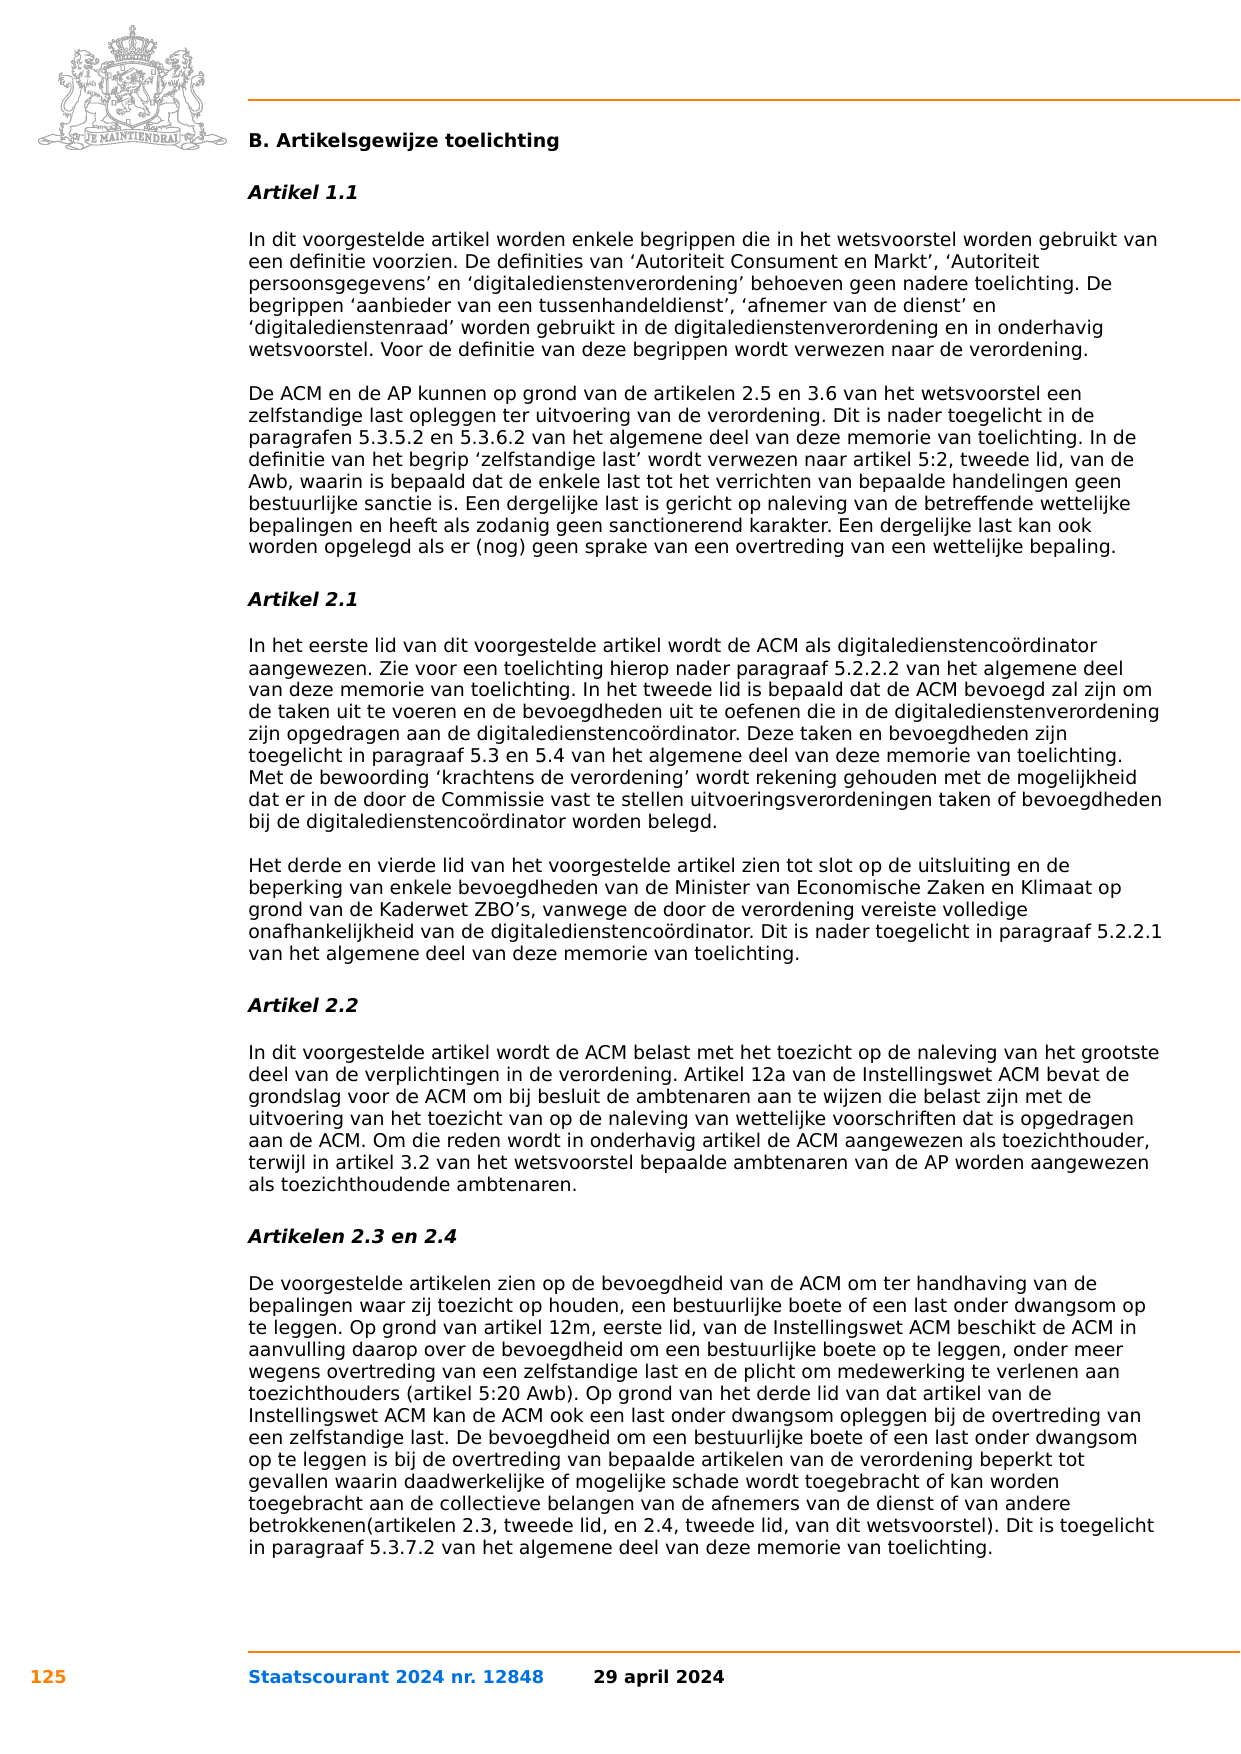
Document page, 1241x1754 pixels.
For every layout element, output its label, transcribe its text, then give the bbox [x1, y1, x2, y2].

subtitle Artikelen 2.3 en 2.4 [248, 1226, 1163, 1248]
text In het eerste lid van dit voorgestelde artikel wordt de ACM als digitaledienstencoördinator aangewezen. Zie voor een toelichting hierop nader paragraaf 5.2.2.2 van het algemene deel van deze memorie van toelichting. In het tweede lid is bepaald dat de ACM bevoegd zal zijn om de taken uit te voeren en de bevoegdheden uit te oefenen die in de digitaledienstenverordening zijn opgedragen aan de digitaledienstencoördinator. Deze taken en bevoegdheden zijn toegelicht in paragraaf 5.3 en 5.4 van het algemene deel van deze memorie van toelichting. Met de bewoording ‘krachtens de verordening’ wordt rekening gehouden met de mogelijkheid dat er in de door de Commissie vast te stellen uitvoeringsverordeningen taken of bevoegdheden bij de digitaledienstencoördinator worden belegd. [248, 635, 1163, 833]
subtitle Artikel 2.2 [248, 995, 1163, 1017]
text Het derde en vierde lid van het voorgestelde artikel zien tot slot op de uitsluiting en de beperking van enkele bevoegdheden van de Minister van Economische Zaken en Klimaat op grond van de Kaderwet ZBO’s, vanwege de door de verordening vereiste volledige onafhankelijkheid van de digitaledienstencoördinator. Dit is nader toegelicht in paragraaf 5.2.2.1 van het algemene deel van deze memorie van toelichting. [248, 855, 1163, 965]
text In dit voorgestelde artikel worden enkele begrippen die in het wetsvoorstel worden gebruikt van een definitie voorzien. De definities van ‘Autoriteit Consument en Markt’, ‘Autoriteit persoonsgegevens’ en ‘digitaledienstenverordening’ behoeven geen nadere toelichting. De begrippen ‘aanbieder van een tussenhandeldienst’, ‘afnemer van de dienst’ en ‘digitaledienstenraad’ worden gebruikt in de digitaledienstenverordening en in onderhavig wetsvoorstel. Voor de definitie van deze begrippen wordt verwezen naar de verordening. [248, 229, 1163, 361]
picture [38, 25, 227, 150]
subtitle Artikel 1.1 [248, 182, 1163, 204]
text De ACM en de AP kunnen op grond van de artikelen 2.5 en 3.6 van het wetsvoorstel een zelfstandige last opleggen ter uitvoering van de verordening. Dit is nader toegelicht in de paragrafen 5.3.5.2 en 5.3.6.2 van het algemene deel van deze memorie van toelichting. In de definitie van het begrip ‘zelfstandige last’ wordt verwezen naar artikel 5:2, tweede lid, van de Awb, waarin is bepaald dat de enkele last tot het verrichten van bepaalde handelingen geen bestuurlijke sanctie is. Een dergelijke last is gericht op naleving van de betreffende wettelijke bepalingen en heeft als zodanig geen sanctionerend karakter. Een dergelijke last kan ook worden opgelegd als er (nog) geen sprake van een overtreding van een wettelijke bepaling. [248, 383, 1163, 558]
text In dit voorgestelde artikel wordt de ACM belast met het toezicht op de naleving van het grootste deel van de verplichtingen in de verordening. Artikel 12a van de Instellingswet ACM bevat de grondslag voor de ACM om bij besluit de ambtenaren aan te wijzen die belast zijn met de uitvoering van het toezicht van op de naleving van wettelijke voorschriften dat is opgedragen aan de ACM. Om die reden wordt in onderhavig artikel de ACM aangewezen als toezichthouder, terwijl in artikel 3.2 van het wetsvoorstel bepaalde ambtenaren van de AP worden aangewezen als toezichthoudende ambtenaren. [248, 1042, 1163, 1196]
subtitle Artikel 2.1 [248, 588, 1163, 610]
text De voorgestelde artikelen zien op de bevoegdheid van de ACM om ter handhaving van de bepalingen waar zij toezicht op houden, een bestuurlijke boete of een last onder dwangsom op te leggen. Op grond van artikel 12m, eerste lid, van de Instellingswet ACM beschikt de ACM in aanvulling daarop over de bevoegdheid om een bestuurlijke boete op te leggen, onder meer wegens overtreding van een zelfstandige last en de plicht om medewerking te verlenen aan toezichthouders (artikel 5:20 Awb). Op grond van het derde lid van dat artikel van de Instellingswet ACM kan de ACM ook een last onder dwangsom opleggen bij de overtreding van een zelfstandige last. De bevoegdheid om een bestuurlijke boete of een last onder dwangsom op te leggen is bij de overtreding van bepaalde artikelen van de verordening beperkt tot gevallen waarin daadwerkelijke of mogelijke schade wordt toegebracht of kan worden toegebracht aan de collectieve belangen van de afnemers van de dienst of van andere betrokkenen(artikelen 2.3, tweede lid, en 2.4, tweede lid, van dit wetsvoorstel). Dit is toegelicht in paragraaf 5.3.7.2 van het algemene deel van deze memorie van toelichting. [248, 1273, 1163, 1558]
subtitle B. Artikelsgewijze toelichting [248, 130, 1163, 152]
